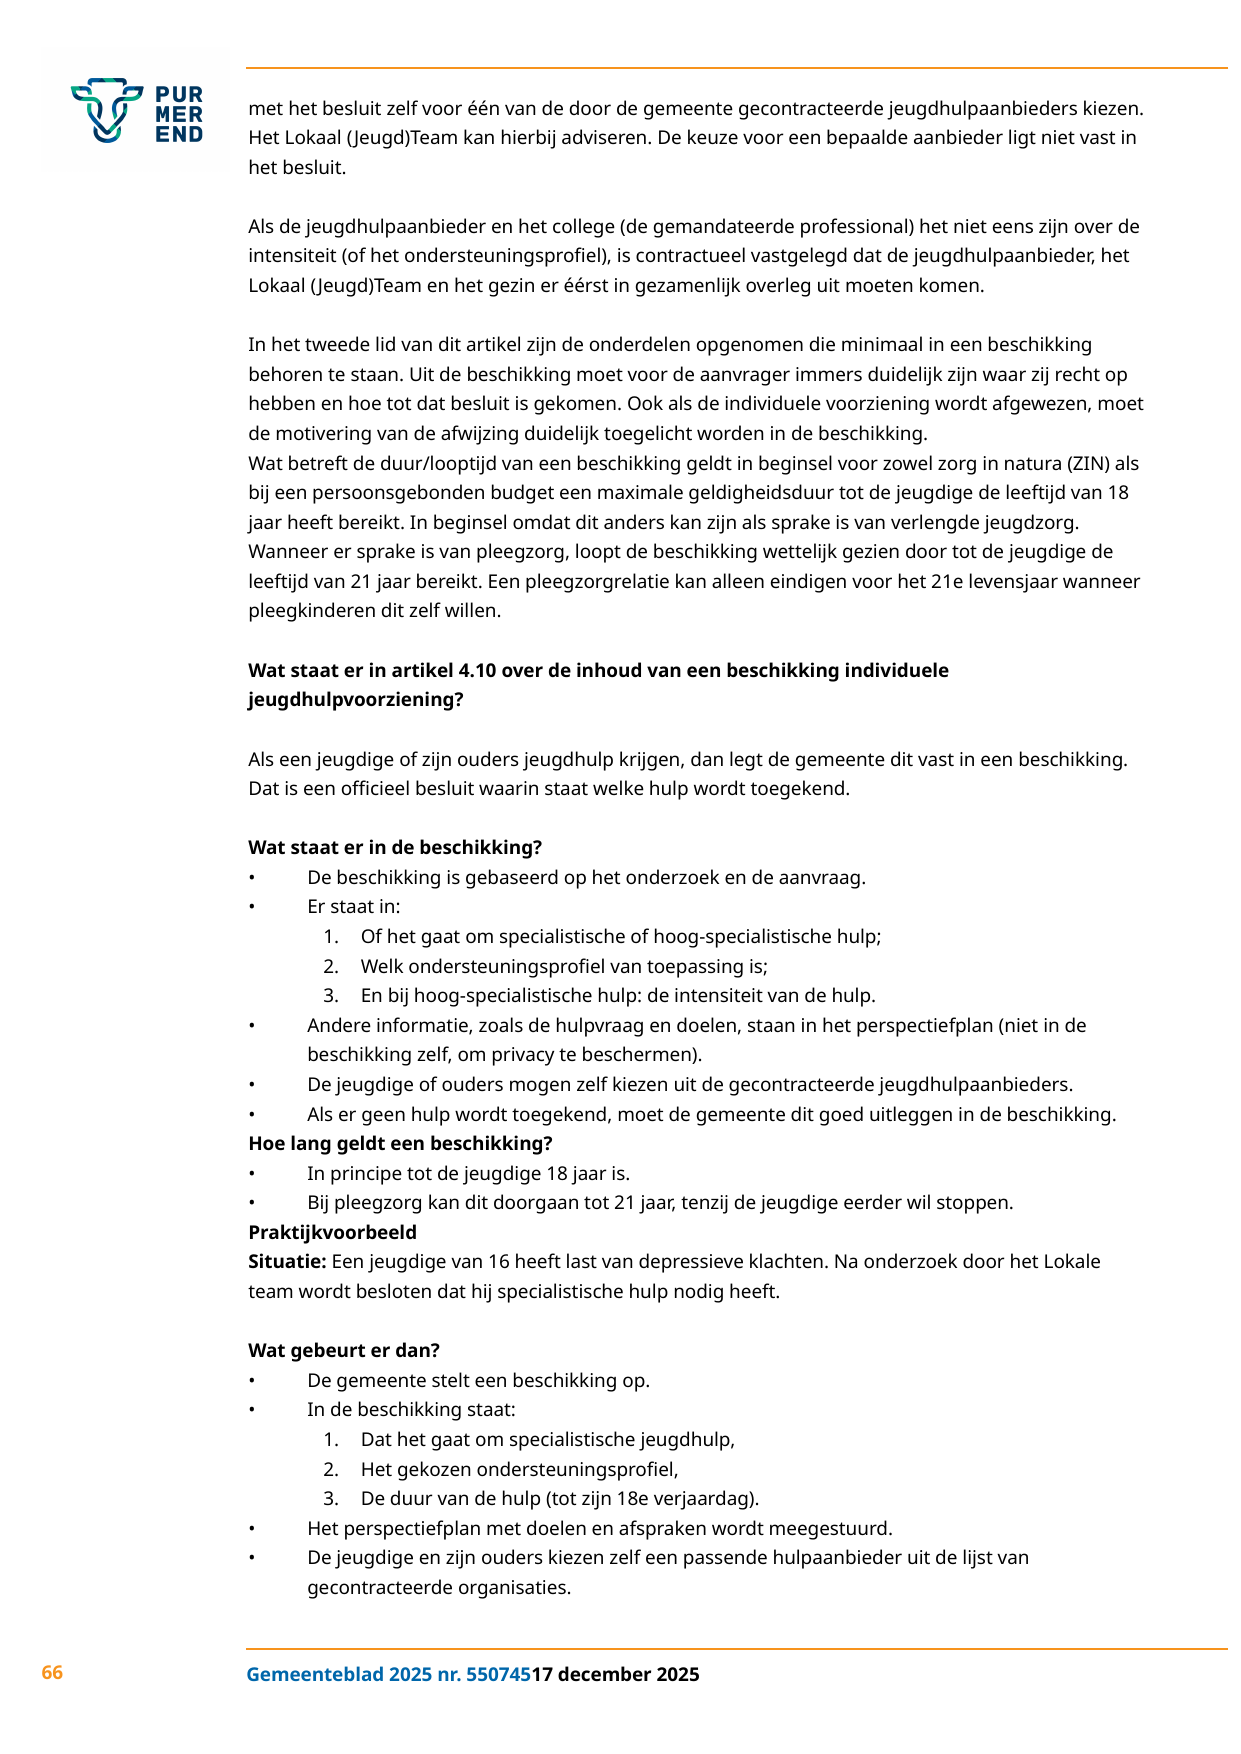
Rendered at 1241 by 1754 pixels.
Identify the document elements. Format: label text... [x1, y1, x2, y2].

picture [41, 47, 231, 172]
text In het tweede lid van dit artikel zijn de onderdelen opgenomen die minimaal in een beschikking behoren te staan. Uit de beschikking moet voor de aanvrager immers duidelijk zijn waar zij recht op hebben en hoe tot dat besluit is gekomen. Ook als de individuele voorziening wordt afgewezen, moet de motivering van de afwijzing duidelijk toegelicht worden in de beschikking. [248, 331, 1152, 446]
text Wanneer er sprake is van pleegzorg, loopt de beschikking wettelijk gezien door tot de jeugdige de leeftijd van 21 jaar bereikt. Een pleegzorgrelatie kan alleen eindigen voor het 21e levensjaar wanneer pleegkinderen dit zelf willen. [248, 538, 1152, 623]
text Wat betreft de duur/looptijd van een beschikking geldt in beginsel voor zowel zorg in natura (ZIN) als bij een persoonsgebonden budget een maximale geldigheidsduur tot de jeugdige de leeftijd van 18 jaar heeft bereikt. In beginsel omdat dit anders kan zijn als sprake is van verlengde jeugdzorg. [248, 450, 1152, 535]
table_header Wat staat er in artikel 4.10 over de inhoud van een beschikking individuele jeugdhulpvoorziening? Als een jeugdige of zijn ouders jeugdhulp krijgen, dan legt de gemeente dit vast in een beschikking. Dat is een officieel besluit waarin staat welke hulp wordt toegekend. Wat staat er in de beschikking? De beschikking is gebaseerd op het onderzoek en de aanvraag. Er staat in: Of het gaat om specialistische of hoog-specialistische hulp; Welk ondersteuningsprofiel van toepassing is; En bij hoog-specialistische hulp: de intensiteit van de hulp. Andere informatie, zoals de hulpvraag en doelen, staan in het perspectiefplan (niet in de beschikking zelf, om privacy te beschermen). De jeugdige of ouders mogen zelf kiezen uit de gecontracteerde jeugdhulpaanbieders. Als er geen hulp wordt toegekend, moet de gemeente dit goed uitleggen in de beschikking. Hoe lang geldt een beschikking? In principe tot de jeugdige 18 jaar is. Bij pleegzorg kan dit doorgaan tot 21 jaar, tenzij de jeugdige eerder wil stoppen. Praktijkvoorbeeld Situatie: Een jeugdige van 16 heeft last van depressieve klachten. Na onderzoek door het Lokale team wordt besloten dat hij specialistische hulp nodig heeft. Wat gebeurt er dan? De gemeente stelt een beschikking op. In de beschikking staat: Dat het gaat om specialistische jeugdhulp, Het gekozen ondersteuningsprofiel, De duur van de hulp (tot zijn 18e verjaardag). Het perspectiefplan met doelen en afspraken wordt meegestuurd. De jeugdige en zijn ouders kiezen zelf een passende hulpaanbieder uit de lijst van gecontracteerde organisaties. [248, 657, 1152, 1600]
text Als de jeugdhulpaanbieder en het college (de gemandateerde professional) het niet eens zijn over de intensiteit (of het ondersteuningsprofiel), is contractueel vastgelegd dat de jeugdhulpaanbieder, het Lokaal (Jeugd)Team en het gezin er éérst in gezamenlijk overleg uit moeten komen. [248, 213, 1152, 298]
text met het besluit zelf voor één van de door de gemeente gecontracteerde jeugdhulpaanbieders kiezen. Het Lokaal (Jeugd)Team kan hierbij adviseren. De keuze voor een bepaalde aanbieder ligt niet vast in het besluit. [248, 95, 1152, 180]
